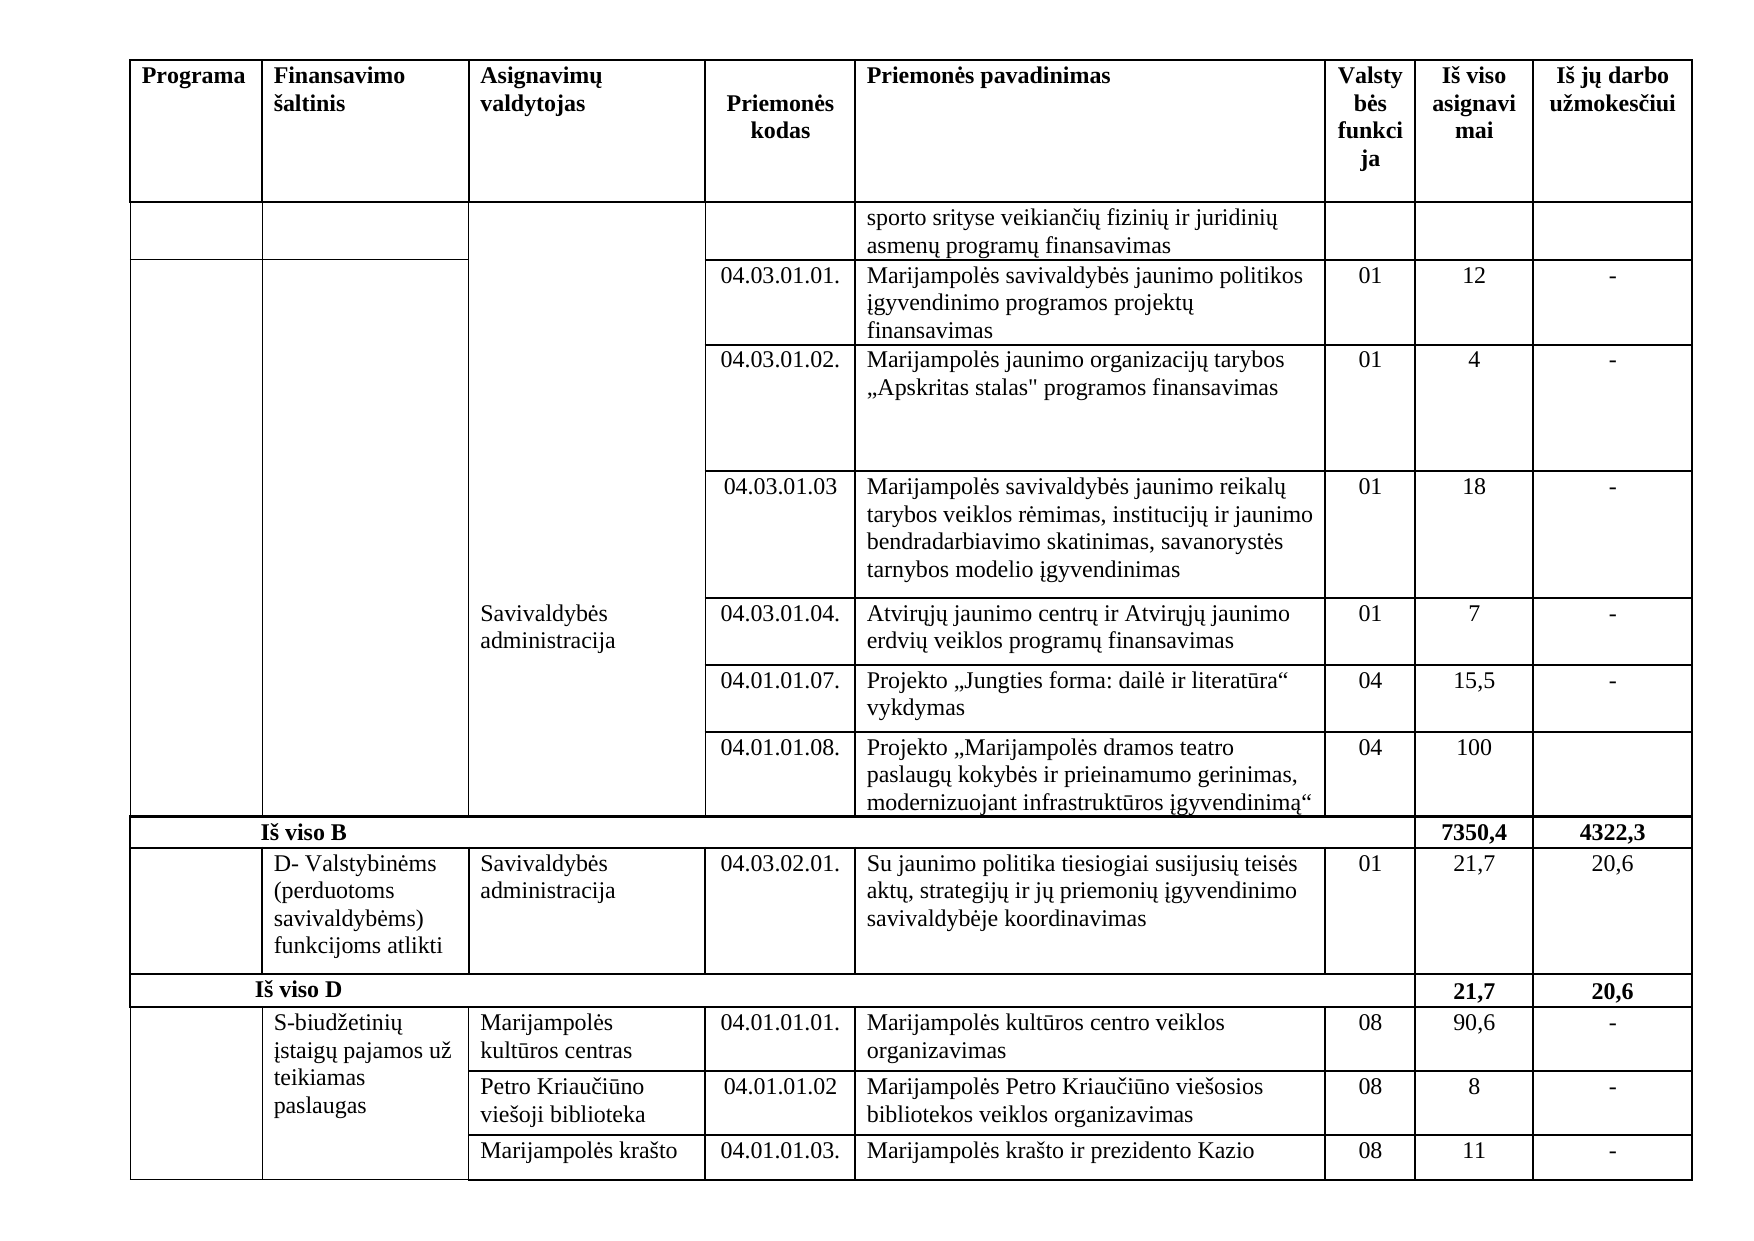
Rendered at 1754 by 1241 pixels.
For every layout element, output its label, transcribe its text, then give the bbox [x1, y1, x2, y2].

table_cell [1326, 172, 1414, 201]
table_cell 01 [1326, 599, 1414, 663]
table_cell - [1534, 1136, 1691, 1179]
table_cell 90,6 [1416, 1008, 1532, 1070]
table_cell 04.01.01.08. [706, 733, 854, 815]
table_cell 01 [1326, 849, 1414, 973]
table_cell Petro Kriaučiūno viešoji biblioteka [469, 1072, 704, 1134]
table_cell 21,7 [1416, 849, 1532, 973]
table_cell 04.03.01.01. [706, 261, 854, 343]
table_cell 15,5 [1416, 666, 1532, 731]
table_header Finansavimo šaltinis [263, 61, 468, 172]
table_cell Savivaldybės administracija [469, 597, 705, 815]
table_cell Iš viso B [131, 818, 1414, 847]
table_cell 04 [1326, 733, 1414, 815]
table_cell - [1534, 666, 1691, 731]
table_cell [263, 260, 468, 597]
table_cell 01 [1326, 346, 1414, 470]
table_cell Projekto „Jungties forma: dailė ir literatūra“ vykdymas [856, 666, 1324, 731]
table_cell 08 [1326, 1072, 1414, 1134]
table_cell - [1534, 472, 1691, 597]
table_cell [706, 203, 854, 258]
table_cell 04.03.01.04. [706, 599, 854, 663]
table_cell Marijampolės kultūros centras [469, 1008, 704, 1070]
table_cell 12 [1416, 261, 1532, 343]
table_cell 04.03.01.03 [706, 472, 854, 597]
table_header Priemonės kodas [706, 61, 854, 172]
table_cell - [1534, 1072, 1691, 1134]
table_cell 21,7 [1416, 975, 1532, 1006]
table_cell Marijampolės Petro Kriaučiūno viešosios bibliotekos veiklos organizavimas [856, 1072, 1324, 1134]
table_cell 04.03.02.01. [706, 849, 854, 973]
table_cell [1416, 203, 1532, 258]
table_cell 7350,4 [1416, 818, 1532, 847]
table_cell Marijampolės kultūros centro veiklos organizavimas [856, 1008, 1324, 1070]
table_cell [131, 260, 262, 597]
table_cell [470, 172, 704, 201]
table_cell [706, 172, 854, 201]
table_cell [131, 172, 261, 201]
table_header Asignavimų valdytojas [470, 61, 704, 172]
table_header Valstybės funkcija [1326, 61, 1414, 172]
table_cell [131, 597, 262, 815]
table_cell Marijampolės savivaldybės jaunimo politikos įgyvendinimo programos projektų finansavimas [856, 261, 1324, 343]
table_header Programa [131, 61, 261, 172]
table_cell 18 [1416, 472, 1532, 597]
table_cell Marijampolės krašto [469, 1136, 704, 1179]
table_cell [131, 1008, 262, 1179]
table_cell - [1534, 203, 1691, 258]
table_cell 4 [1416, 346, 1532, 470]
table_cell [131, 849, 261, 973]
table_cell 01 [1326, 472, 1414, 597]
table_cell Marijampolės krašto ir prezidento Kazio [856, 1136, 1324, 1179]
table_cell Iš viso D [131, 975, 1414, 1006]
table_cell Savivaldybės administracija [470, 849, 704, 973]
table_cell [263, 203, 468, 258]
table_cell 20,6 [1534, 975, 1691, 1006]
table_cell 20,6 [1534, 849, 1691, 973]
table_cell - [1534, 346, 1691, 470]
table_cell 7 [1416, 599, 1532, 663]
table_cell 11 [1416, 1136, 1532, 1179]
table_cell Su jaunimo politika tiesiogiai susijusių teisės aktų, strategijų ir jų priemonių įgyvendinimo savivaldybėje koordinavimas [856, 849, 1324, 973]
table_cell [469, 203, 705, 597]
table_cell D- Valstybinėms (perduotoms savivaldybėms) funkcijoms atlikti [263, 849, 468, 973]
table_cell 4322,3 [1534, 818, 1691, 847]
table_cell 01 [1326, 261, 1414, 343]
table_cell 04.01.01.03. [706, 1136, 854, 1179]
table_cell Marijampolės savivaldybės jaunimo reikalų tarybos veiklos rėmimas, institucijų ir jaunimo bendradarbiavimo skatinimas, savanorystės tarnybos modelio įgyvendinimas [856, 472, 1324, 597]
table_cell S-biudžetinių įstaigų pajamos už teikiamas paslaugas [263, 1008, 468, 1179]
table_cell - [1534, 261, 1691, 343]
table_cell - [1534, 1008, 1691, 1070]
table_cell sporto srityse veikiančių fizinių ir juridinių asmenų programų finansavimas [856, 203, 1324, 258]
table_cell Marijampolės jaunimo organizacijų tarybos „Apskritas stalas" programos finansavimas [856, 346, 1324, 470]
table_cell [263, 172, 468, 201]
table_cell [1534, 733, 1691, 815]
table_cell 8 [1416, 1072, 1532, 1134]
table_cell 04 [1326, 666, 1414, 731]
table_cell 04.03.01.02. [706, 346, 854, 470]
table_cell [131, 203, 262, 258]
table_header Iš viso asignavimai [1416, 61, 1532, 201]
table_cell 04.01.01.02 [706, 1072, 854, 1134]
table_cell - [1534, 599, 1691, 663]
table_cell Atvirųjų jaunimo centrų ir Atvirųjų jaunimo erdvių veiklos programų finansavimas [856, 599, 1324, 663]
table_cell [856, 172, 1324, 201]
table_cell 100 [1416, 733, 1532, 815]
table_header Priemonės pavadinimas [856, 61, 1324, 172]
table_cell [263, 597, 468, 815]
table_cell 04.01.01.07. [706, 666, 854, 731]
table_cell Projekto „Marijampolės dramos teatro paslaugų kokybės ir prieinamumo gerinimas, modernizuojant infrastruktūros įgyvendinimą“ [856, 733, 1324, 815]
table_cell 04.01.01.01. [706, 1008, 854, 1070]
table_cell 08 [1326, 1136, 1414, 1179]
table_cell [1326, 203, 1414, 258]
table_header Iš jų darbo užmokesčiui [1534, 61, 1691, 201]
table_cell 08 [1326, 1008, 1414, 1070]
